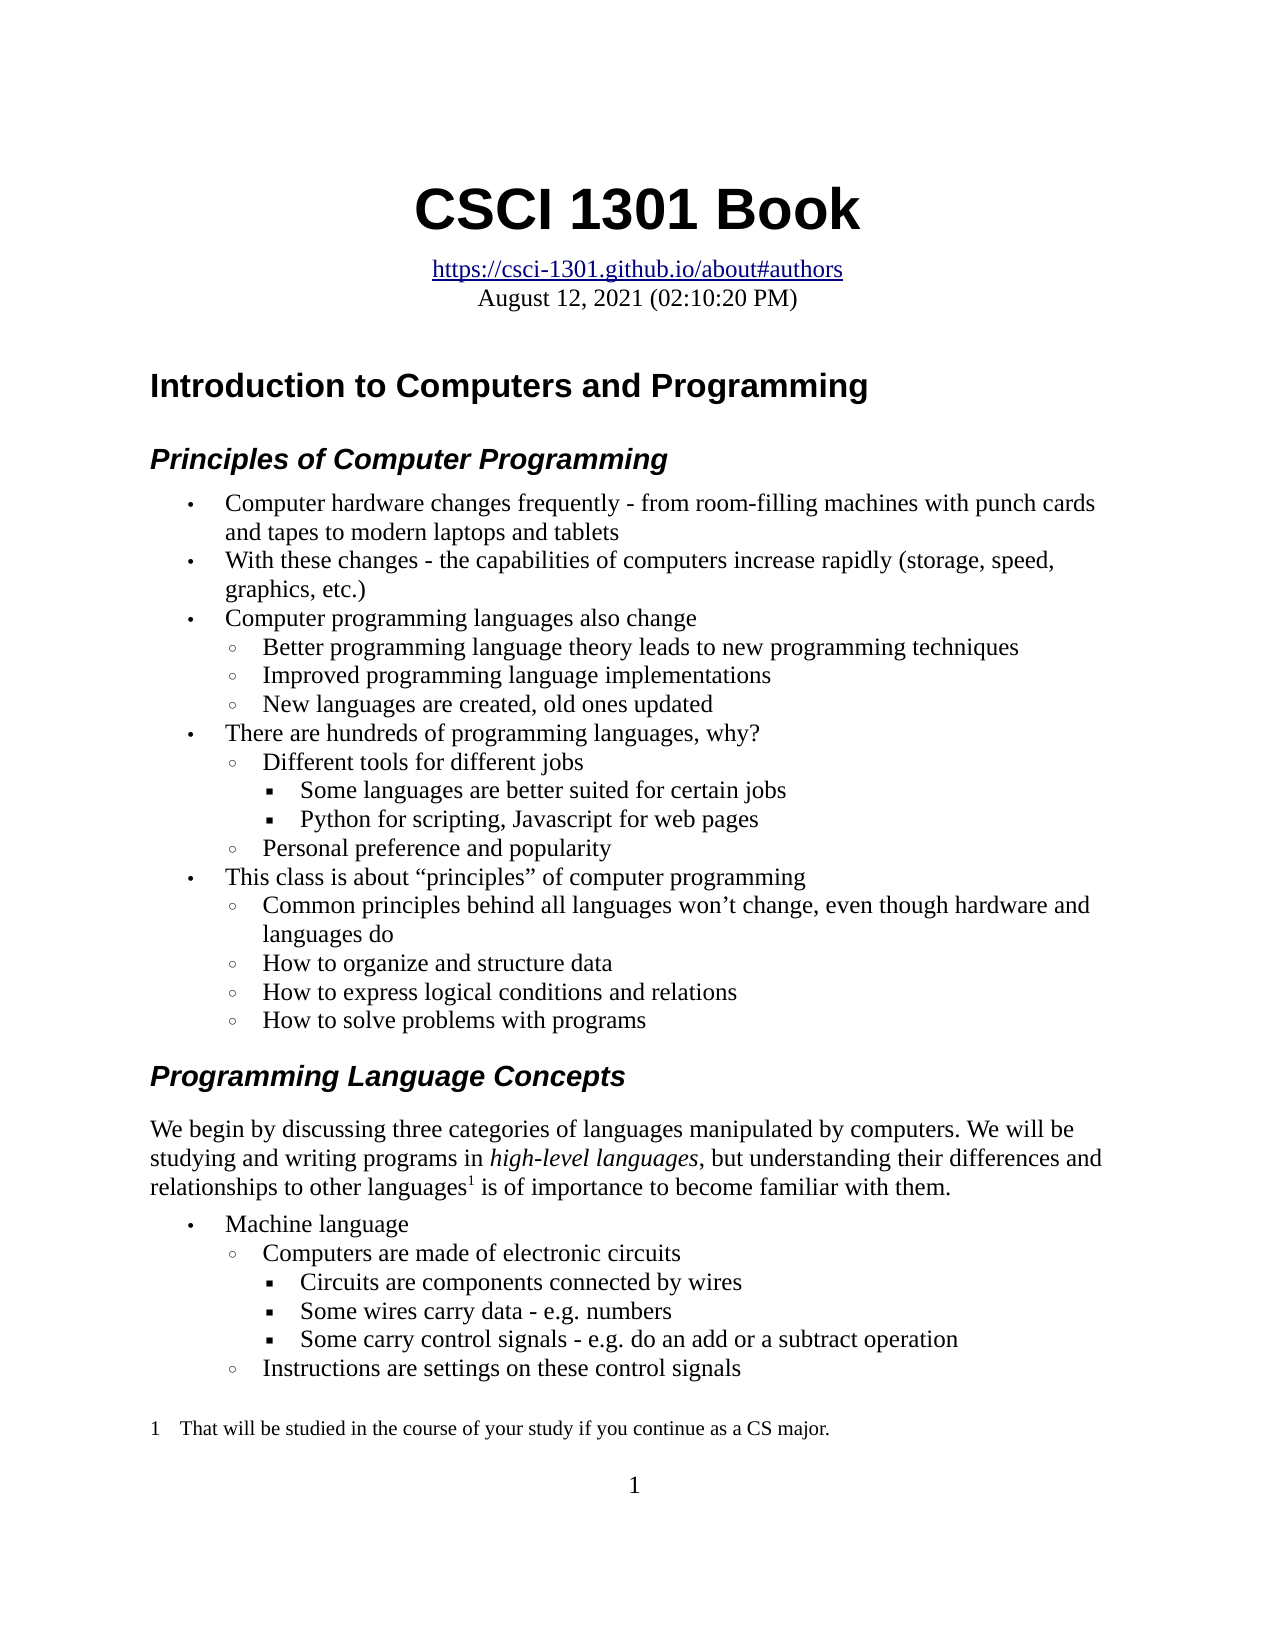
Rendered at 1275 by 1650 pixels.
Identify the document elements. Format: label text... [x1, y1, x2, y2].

list Personal preference and popularity [225, 833, 1125, 862]
list There are hundreds of programming languages, why? [187, 718, 1125, 747]
subtitle Principles of Computer Programming [150, 442, 1125, 476]
list Machine language [187, 1209, 1125, 1238]
list This class is about “principles” of computer programming [187, 862, 1125, 891]
list Some languages are better suited for certain jobs [262, 776, 1125, 804]
text August 12, 2021 (02:10:20 PM) [150, 283, 1125, 312]
list Computer hardware changes frequently - from room-filling machines with punch cards and tapes to modern laptops and tablets [187, 488, 1125, 546]
title CSCI 1301 Book [150, 175, 1125, 242]
list How to express logical conditions and relations [225, 977, 1125, 1006]
list Python for scripting, Javascript for web pages [262, 804, 1125, 833]
subtitle Programming Language Concepts [150, 1059, 1125, 1093]
list Computers are made of electronic circuits [225, 1238, 1125, 1267]
list Computer programming languages also change [187, 603, 1125, 632]
text That will be studied in the course of your study if you continue as a CS major. [150, 1416, 1125, 1440]
list Different tools for different jobs [225, 747, 1125, 776]
list How to solve problems with programs [225, 1006, 1125, 1034]
list Improved programming language implementations [225, 661, 1125, 689]
list With these changes - the capabilities of computers increase rapidly (storage, speed, graphics, etc.) [187, 546, 1125, 603]
list How to organize and structure data [225, 948, 1125, 977]
subtitle Introduction to Computers and Programming [150, 366, 1125, 404]
list Some carry control signals - e.g. do an add or a subtract operation [262, 1324, 1125, 1353]
list New languages are created, old ones updated [225, 689, 1125, 718]
list Instructions are settings on these control signals [225, 1353, 1125, 1382]
text We begin by discussing three categories of languages manipulated by computers. We will be studying and writing programs in high-level languages, but understanding their differences and relationships to other languages is of importance to become familiar with them. [150, 1114, 1125, 1201]
text https://csci-1301.github.io/about#authors [150, 254, 1125, 283]
list Better programming language theory leads to new programming techniques [225, 632, 1125, 661]
list Circuits are components connected by wires [262, 1267, 1125, 1296]
list Common principles behind all languages won’t change, even though hardware and languages do [225, 891, 1125, 948]
list Some wires carry data - e.g. numbers [262, 1296, 1125, 1324]
